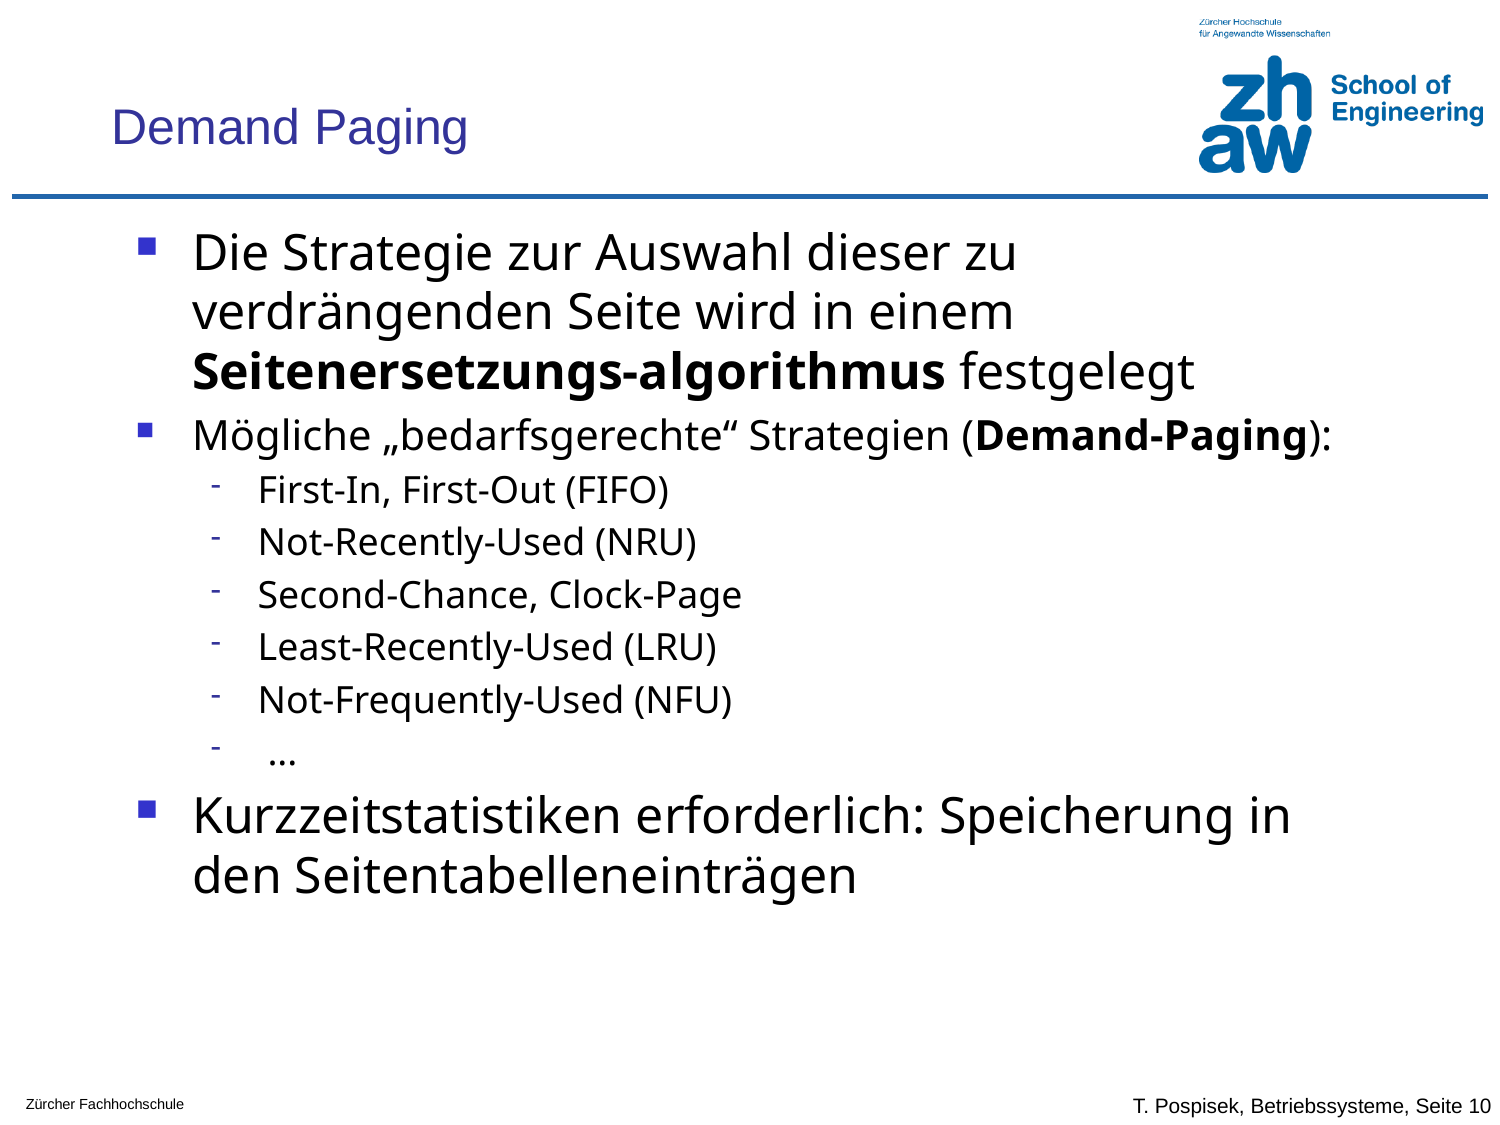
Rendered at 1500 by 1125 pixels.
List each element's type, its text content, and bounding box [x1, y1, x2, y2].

list Die Strategie zur Auswahl dieser zu verdrängenden Seite wird in einem Seitenersetzungs-algorithmus festgelegt Mögliche „bedarfsgerechte“ Strategien (Demand-Paging): First-In, First-Out (FIFO) Not-Recently-Used (NRU) Second-Chance, Clock-Page Least-Recently-Used (LRU) Not-Frequently-Used (NFU) ... Kurzzeitstatistiken erforderlich: Speicherung in den Seitentabelleneinträgen [120, 212, 1375, 1000]
title Demand Paging [96, 50, 1375, 163]
picture [1199, 19, 1483, 173]
